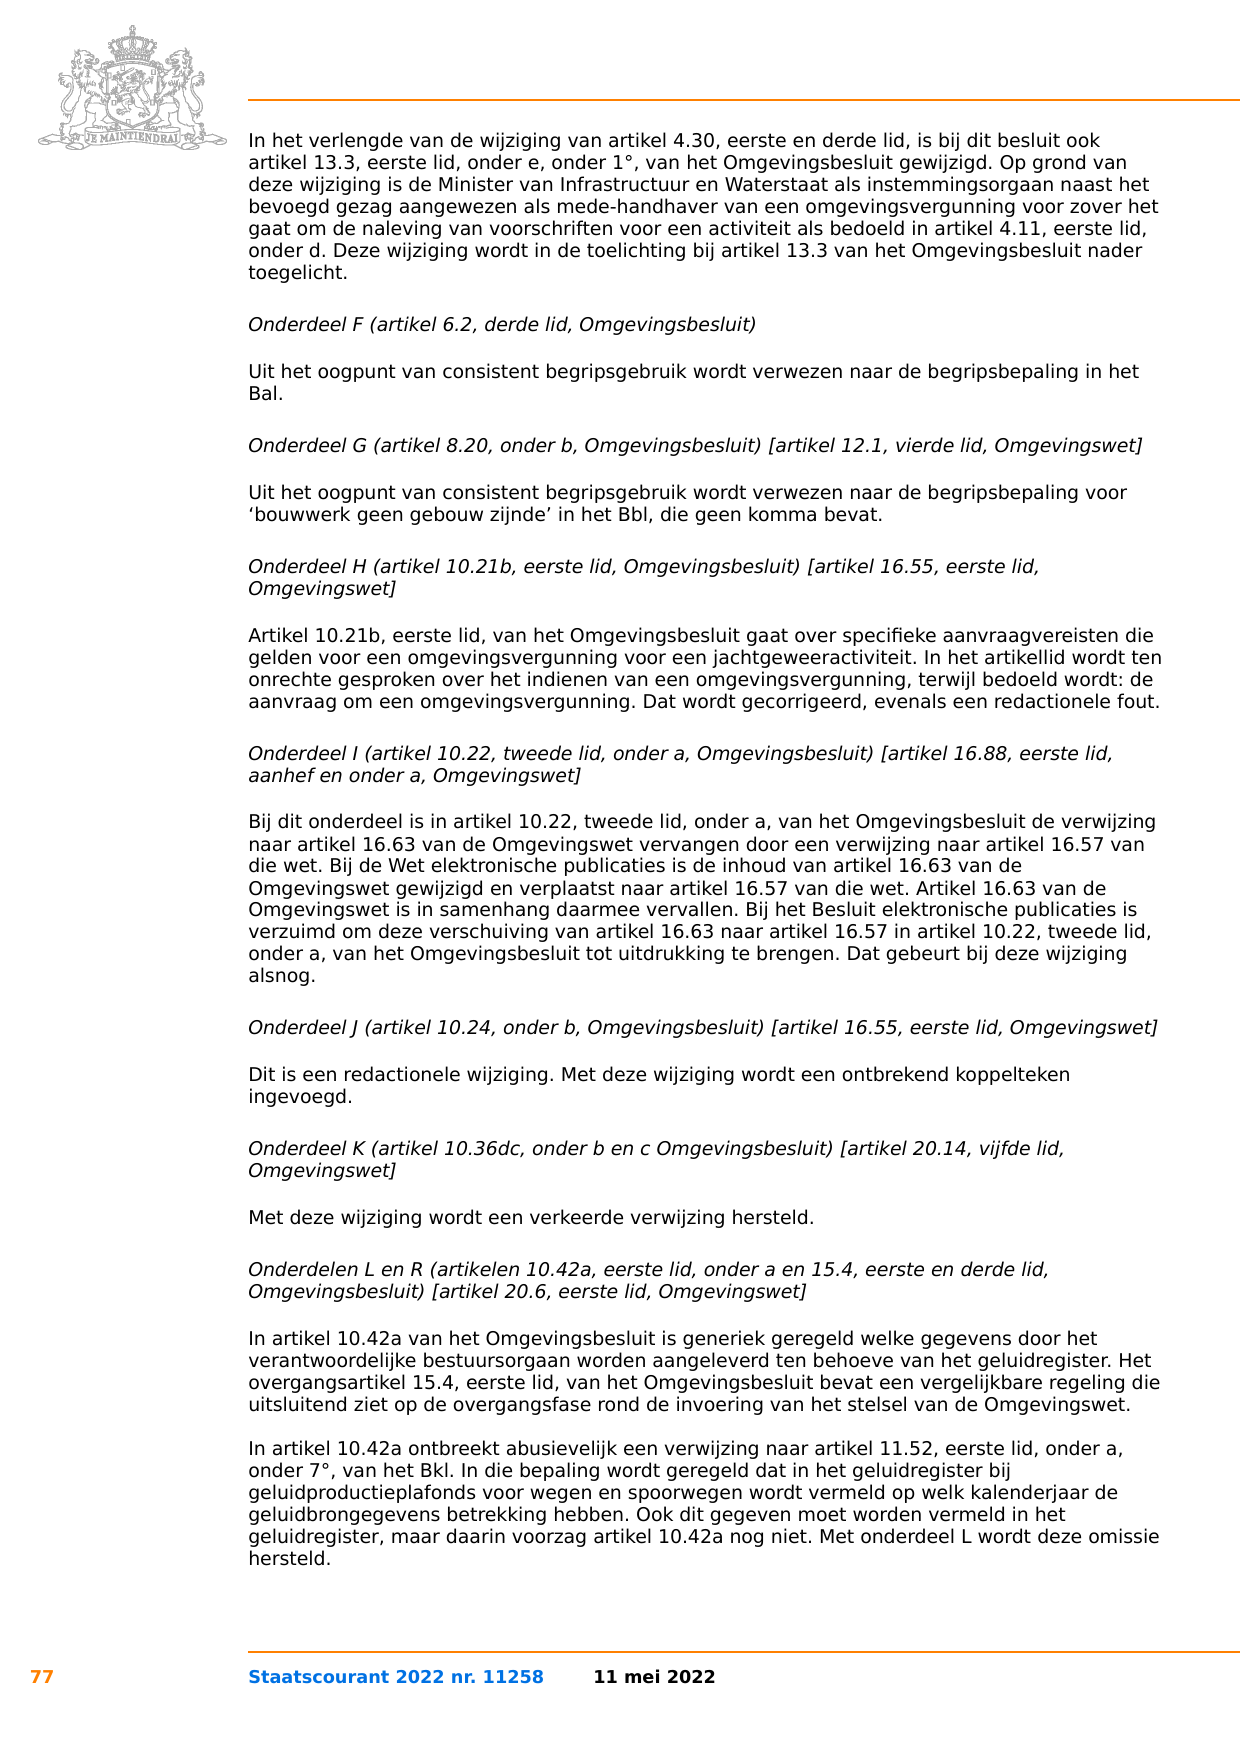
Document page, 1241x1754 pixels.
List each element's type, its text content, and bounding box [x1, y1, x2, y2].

text In artikel 10.42a ontbreekt abusievelijk een verwijzing naar artikel 11.52, eerste lid, onder a, onder 7°, van het Bkl. In die bepaling wordt geregeld dat in het geluidregister bij geluidproductieplafonds voor wegen en spoorwegen wordt vermeld op welk kalenderjaar de geluidbrongegevens betrekking hebben. Ook dit gegeven moet worden vermeld in het geluidregister, maar daarin voorzag artikel 10.42a nog niet. Met onderdeel L wordt deze omissie hersteld. [248, 1438, 1163, 1570]
text In het verlengde van de wijziging van artikel 4.30, eerste en derde lid, is bij dit besluit ook artikel 13.3, eerste lid, onder e, onder 1°, van het Omgevingsbesluit gewijzigd. Op grond van deze wijziging is de Minister van Infrastructuur en Waterstaat als instemmingsorgaan naast het bevoegd gezag aangewezen als mede-handhaver van een omgevingsvergunning voor zover het gaat om de naleving van voorschriften voor een activiteit als bedoeld in artikel 4.11, eerste lid, onder d. Deze wijziging wordt in de toelichting bij artikel 13.3 van het Omgevingsbesluit nader toegelicht. [248, 130, 1163, 284]
text Dit is een redactionele wijziging. Met deze wijziging wordt een ontbrekend koppelteken ingevoegd. [248, 1064, 1163, 1108]
subtitle Onderdeel K (artikel 10.36dc, onder b en c Omgevingsbesluit) [artikel 20.14, vijfde lid, Omgevingswet] [248, 1138, 1163, 1182]
subtitle Onderdeel F (artikel 6.2, derde lid, Omgevingsbesluit) [248, 314, 1163, 336]
text Uit het oogpunt van consistent begripsgebruik wordt verwezen naar de begripsbepaling voor ‘bouwwerk geen gebouw zijnde’ in het Bbl, die geen komma bevat. [248, 482, 1163, 526]
subtitle Onderdeel I (artikel 10.22, tweede lid, onder a, Omgevingsbesluit) [artikel 16.88, eerste lid, aanhef en onder a, Omgevingswet] [248, 742, 1163, 786]
picture [38, 25, 227, 150]
text Bij dit onderdeel is in artikel 10.22, tweede lid, onder a, van het Omgevingsbesluit de verwijzing naar artikel 16.63 van de Omgevingswet vervangen door een verwijzing naar artikel 16.57 van die wet. Bij de Wet elektronische publicaties is de inhoud van artikel 16.63 van de Omgevingswet gewijzigd en verplaatst naar artikel 16.57 van die wet. Artikel 16.63 van de Omgevingswet is in samenhang daarmee vervallen. Bij het Besluit elektronische publicaties is verzuimd om deze verschuiving van artikel 16.63 naar artikel 16.57 in artikel 10.22, tweede lid, onder a, van het Omgevingsbesluit tot uitdrukking te brengen. Dat gebeurt bij deze wijziging alsnog. [248, 811, 1163, 987]
subtitle Onderdelen L en R (artikelen 10.42a, eerste lid, onder a en 15.4, eerste en derde lid, Omgevingsbesluit) [artikel 20.6, eerste lid, Omgevingswet] [248, 1259, 1163, 1303]
subtitle Onderdeel H (artikel 10.21b, eerste lid, Omgevingsbesluit) [artikel 16.55, eerste lid, Omgevingswet] [248, 556, 1163, 599]
subtitle Onderdeel J (artikel 10.24, onder b, Omgevingsbesluit) [artikel 16.55, eerste lid, Omgevingswet] [248, 1017, 1163, 1039]
text Artikel 10.21b, eerste lid, van het Omgevingsbesluit gaat over specifieke aanvraagvereisten die gelden voor een omgevingsvergunning voor een jachtgeweeractiviteit. In het artikellid wordt ten onrechte gesproken over het indienen van een omgevingsvergunning, terwijl bedoeld wordt: de aanvraag om een omgevingsvergunning. Dat wordt gecorrigeerd, evenals een redactionele fout. [248, 624, 1163, 712]
text In artikel 10.42a van het Omgevingsbesluit is generiek geregeld welke gegevens door het verantwoordelijke bestuursorgaan worden aangeleverd ten behoeve van het geluidregister. Het overgangsartikel 15.4, eerste lid, van het Omgevingsbesluit bevat een vergelijkbare regeling die uitsluitend ziet op de overgangsfase rond de invoering van het stelsel van de Omgevingswet. [248, 1328, 1163, 1416]
text Met deze wijziging wordt een verkeerde verwijzing hersteld. [248, 1207, 1163, 1229]
subtitle Onderdeel G (artikel 8.20, onder b, Omgevingsbesluit) [artikel 12.1, vierde lid, Omgevingswet] [248, 435, 1163, 457]
text Uit het oogpunt van consistent begripsgebruik wordt verwezen naar de begripsbepaling in het Bal. [248, 361, 1163, 405]
